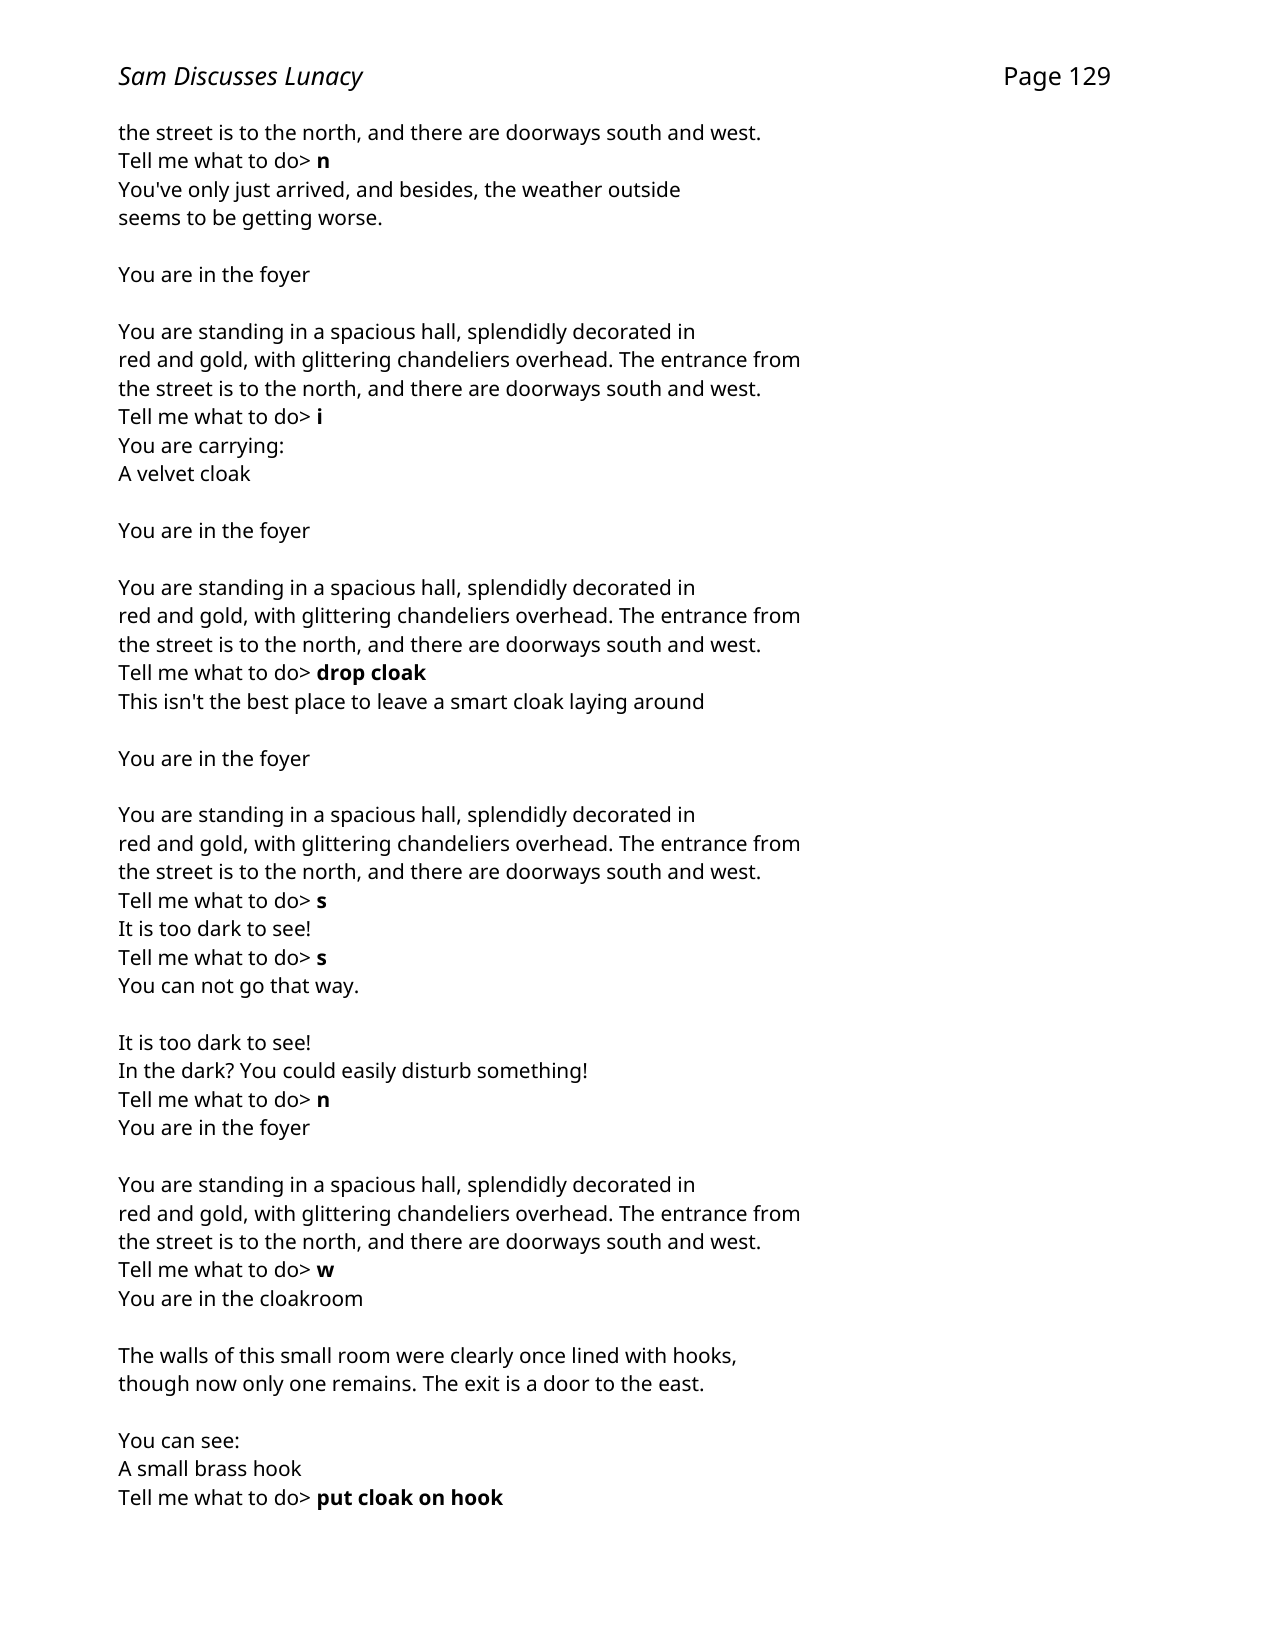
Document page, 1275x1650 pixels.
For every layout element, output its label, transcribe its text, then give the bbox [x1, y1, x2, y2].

text Tell me what to do> w [118, 1256, 1157, 1284]
text red and gold, with glittering chandeliers overhead. The entrance from [118, 601, 1157, 630]
text You are in the foyer [118, 1113, 1157, 1142]
text You can see: [118, 1426, 1157, 1454]
text You are in the foyer [118, 744, 1157, 772]
text the street is to the north, and there are doorways south and west. [118, 630, 1157, 658]
text It is too dark to see! [118, 1028, 1157, 1056]
text A velvet cloak [118, 459, 1157, 488]
text You are standing in a spacious hall, splendidly decorated in [118, 801, 1157, 829]
text Tell me what to do> n [118, 146, 1157, 175]
text A small brass hook [118, 1454, 1157, 1483]
text Tell me what to do> s [118, 943, 1157, 971]
text Tell me what to do> s [118, 886, 1157, 914]
text You are standing in a spacious hall, splendidly decorated in [118, 573, 1157, 601]
text You are carrying: [118, 431, 1157, 459]
text You are in the foyer [118, 260, 1157, 289]
text red and gold, with glittering chandeliers overhead. The entrance from [118, 1199, 1157, 1227]
text You can not go that way. [118, 971, 1157, 999]
text Tell me what to do> i [118, 402, 1157, 431]
text Tell me what to do> put cloak on hook [118, 1483, 1157, 1511]
text the street is to the north, and there are doorways south and west. [118, 857, 1157, 886]
text Tell me what to do> drop cloak [118, 658, 1157, 687]
text Tell me what to do> n [118, 1085, 1157, 1113]
text In the dark? You could easily disturb something! [118, 1056, 1157, 1085]
text This isn't the best place to leave a smart cloak laying around [118, 687, 1157, 715]
text You are in the foyer [118, 516, 1157, 544]
text You've only just arrived, and besides, the weather outside [118, 175, 1157, 203]
text You are standing in a spacious hall, splendidly decorated in [118, 1170, 1157, 1199]
text the street is to the north, and there are doorways south and west. [118, 374, 1157, 402]
text red and gold, with glittering chandeliers overhead. The entrance from [118, 346, 1157, 374]
text red and gold, with glittering chandeliers overhead. The entrance from [118, 829, 1157, 857]
text seems to be getting worse. [118, 203, 1157, 232]
text the street is to the north, and there are doorways south and west. [118, 1227, 1157, 1256]
text The walls of this small room were clearly once lined with hooks, [118, 1341, 1157, 1369]
text It is too dark to see! [118, 914, 1157, 943]
text though now only one remains. The exit is a door to the east. [118, 1369, 1157, 1398]
text the street is to the north, and there are doorways south and west. [118, 118, 1157, 146]
text You are standing in a spacious hall, splendidly decorated in [118, 317, 1157, 346]
text You are in the cloakroom [118, 1284, 1157, 1312]
